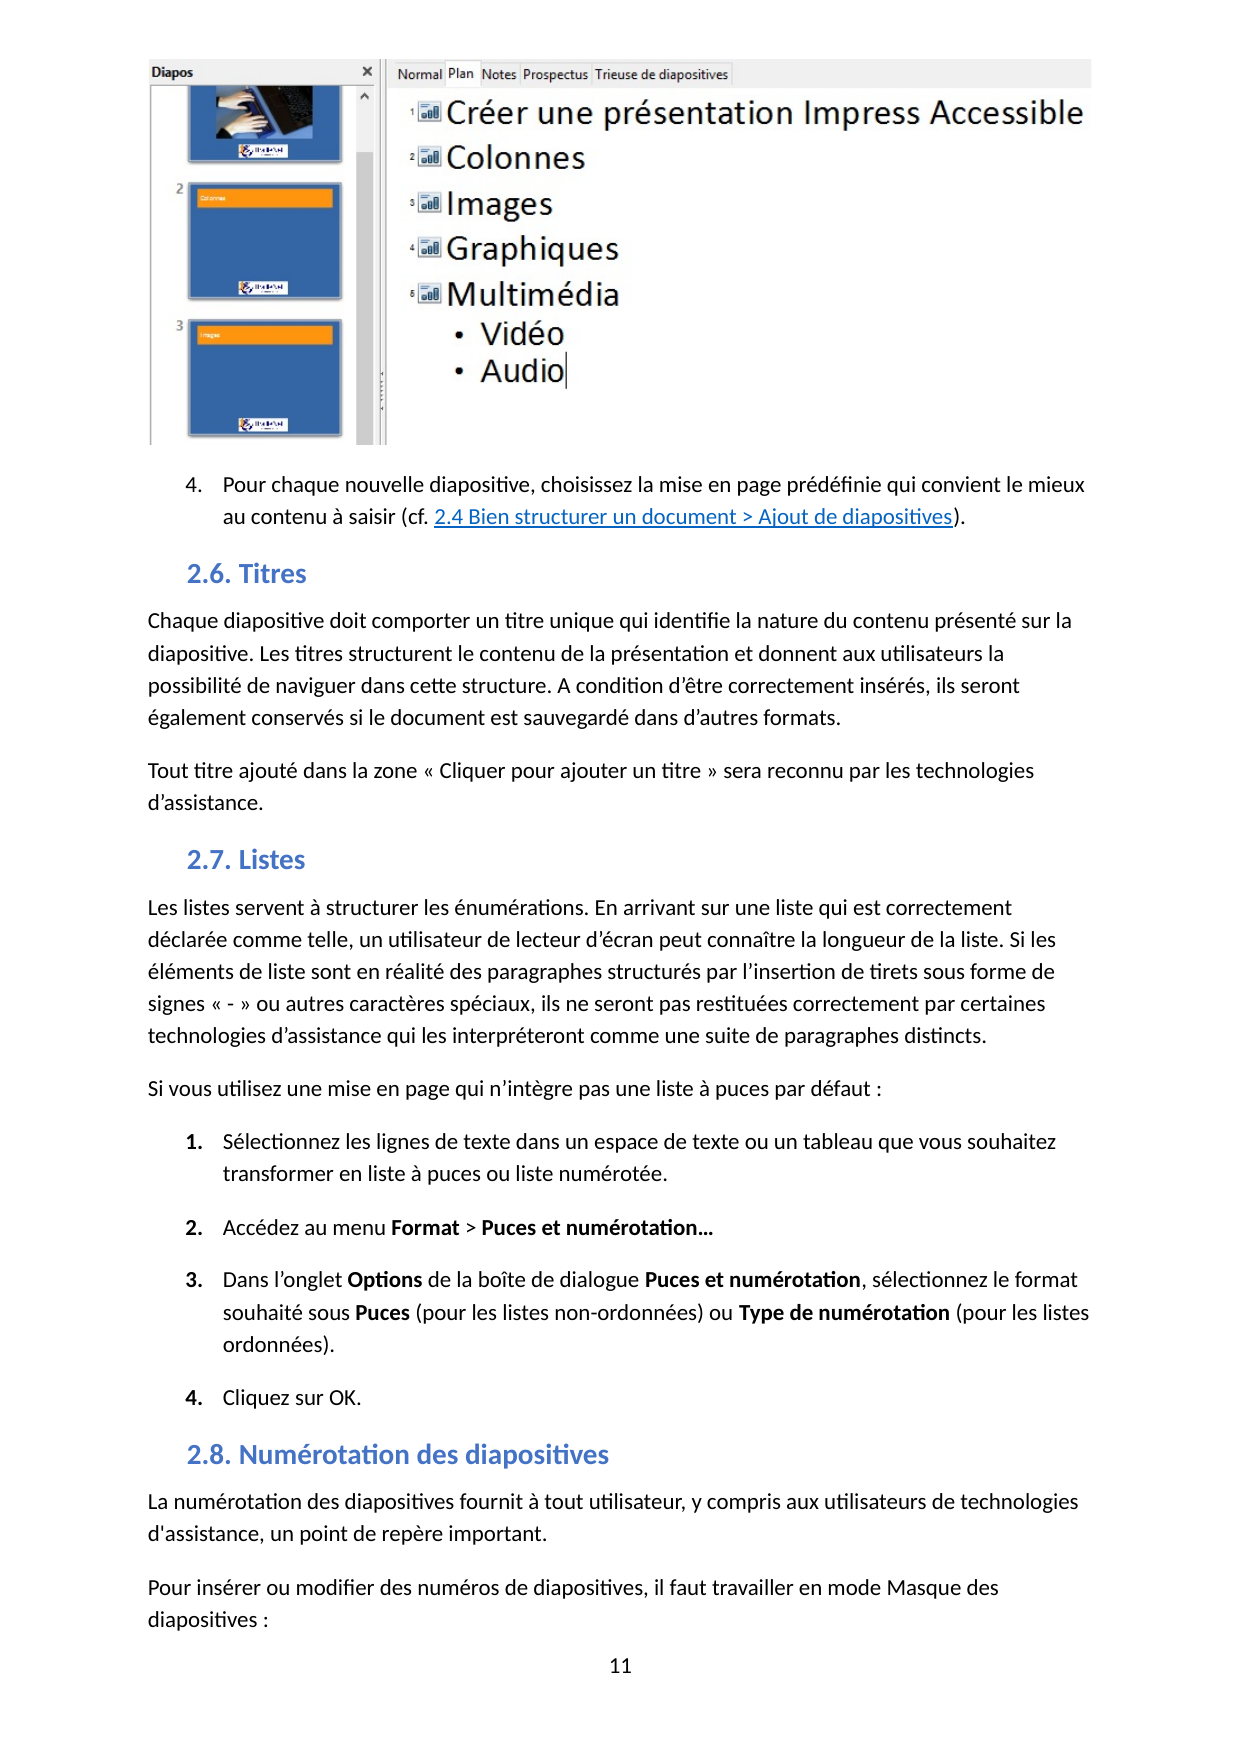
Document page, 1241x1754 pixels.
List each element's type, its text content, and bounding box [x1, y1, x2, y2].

list Dans l’onglet Options de la boîte de dialogue Puces et numérotation, sélectionnez le format souhaité sous Puces (pour les listes non-ordonnées) ou Type de numérotation (pour les listes ordonnées). [185, 1266, 1093, 1358]
text Tout titre ajouté dans la zone « Cliquer pour ajouter un titre » sera reconnu par les technologies d’assistance. [148, 756, 1093, 816]
text Pour insérer ou modifier des numéros de diapositives, il faut travailler en mode Masque des diapositives : [148, 1573, 1093, 1633]
list Sélectionnez les lignes de texte dans un espace de texte ou un tableau que vous souhaitez transformer en liste à puces ou liste numérotée. [185, 1127, 1093, 1188]
list Pour chaque nouvelle diapositive, choisissez la mise en page prédéfinie qui convient le mieux au contenu à saisir (cf. 2.4 Bien structurer un document > Ajout de diapositives). [185, 470, 1093, 530]
list Cliquez sur OK. [185, 1383, 1093, 1411]
text Chaque diapositive doit comporter un titre unique qui identifie la nature du contenu présenté sur la diapositive. Les titres structurent le contenu de la présentation et donnent aux utilisateurs la possibilité de naviguer dans cette structure. A condition d’être correctement insérés, ils seront également conservés si le document est sauvegardé dans d’autres formats. [148, 606, 1093, 731]
list Accédez au menu Format > Puces et numérotation… [185, 1213, 1093, 1241]
text Si vous utilisez une mise en page qui n’intègre pas une liste à puces par défaut : [148, 1074, 1093, 1102]
text La numérotation des diapositives fournit à tout utilisateur, y compris aux utilisateurs de technologies d'assistance, un point de repère important. [148, 1487, 1093, 1548]
picture [148, 59, 1092, 445]
subtitle 2.7. Listes [148, 841, 1093, 877]
text Les listes servent à structurer les énumérations. En arrivant sur une liste qui est correctement déclarée comme telle, un utilisateur de lecteur d’écran peut connaître la longueur de la liste. Si les éléments de liste sont en réalité des paragraphes structurés par l’insertion de tirets sous forme de signes « - » ou autres caractères spéciaux, ils ne seront pas restituées correctement par certaines technologies d’assistance qui les interpréteront comme une suite de paragraphes distincts. [148, 893, 1093, 1049]
subtitle 2.6. Titres [148, 555, 1093, 591]
subtitle 2.8. Numérotation des diapositives [148, 1436, 1093, 1472]
